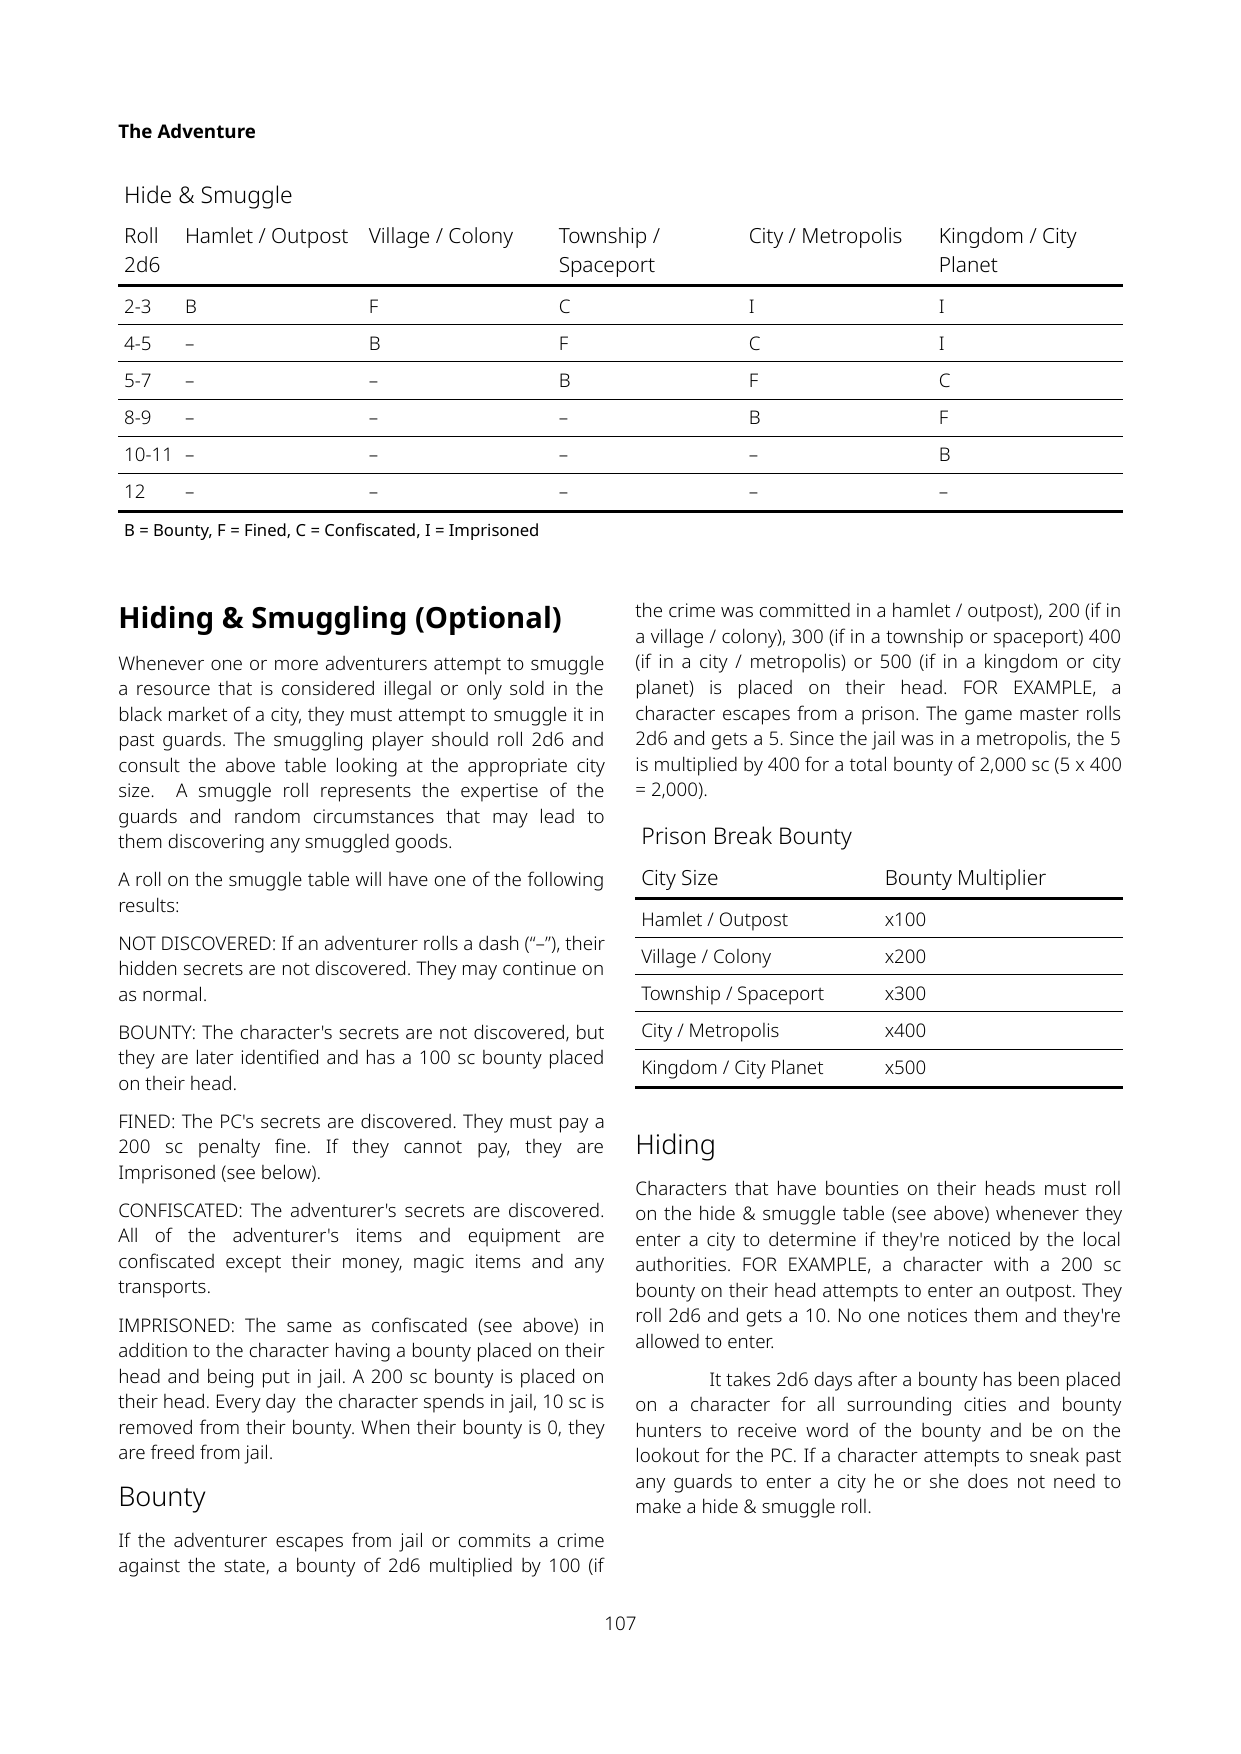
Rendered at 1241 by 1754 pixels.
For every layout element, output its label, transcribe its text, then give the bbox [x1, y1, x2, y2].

table_cell C [553, 287, 743, 324]
table_cell – [179, 437, 363, 473]
table_cell Kingdom / City Planet [635, 1050, 879, 1086]
table_cell Roll 2d6 [118, 216, 179, 284]
text If the adventurer escapes from jail or commits a crime against the state, a bounty of 2d6 multiplied by 100 (if [118, 1527, 605, 1578]
table_cell – [363, 474, 553, 510]
table_cell B [553, 362, 743, 398]
subtitle Hiding & Smuggling (Optional) [118, 598, 605, 637]
table_cell 2-3 [118, 287, 179, 324]
table_header Prison Break Bounty [635, 814, 1122, 857]
table_cell City Size [635, 857, 879, 897]
table_cell Township / Spaceport [553, 216, 743, 284]
text Bounty [118, 1477, 605, 1514]
table_cell x500 [879, 1050, 1122, 1086]
table_header Hide & Smuggle [118, 173, 1123, 216]
table_cell 5-7 [118, 362, 179, 398]
table_cell – [363, 362, 553, 398]
table_cell Bounty Multiplier [879, 857, 1122, 897]
table_cell B [363, 325, 553, 361]
table_cell F [363, 287, 553, 324]
table_cell F [743, 362, 933, 398]
table_cell Village / Colony [635, 938, 879, 974]
table_cell B [743, 400, 933, 436]
table_cell x100 [879, 900, 1122, 937]
table_cell Village / Colony [363, 216, 553, 284]
table_cell I [933, 325, 1123, 361]
text CONFISCATED: The adventurer's secrets are discovered. All of the adventurer's items and equipment are confiscated except their money, magic items and any transports. [118, 1197, 605, 1299]
text the crime was committed in a hamlet / outpost), 200 (if in a village / colony), 300 (if in a township or spaceport) 400 (if in a city / metropolis) or 500 (if in a kingdom or city planet) is placed on their head. FOR EXAMPLE, a character escapes from a prison. The game master rolls 2d6 and gets a 5. Since the jail was in a metropolis, the 5 is multiplied by 400 for a total bounty of 2,000 sc (5 x 400 = 2,000). [635, 598, 1122, 802]
text IMPRISONED: The same as confiscated (see above) in addition to the character having a bounty placed on their head and being put in jail. A 200 sc bounty is placed on their head. Every day the character spends in jail, 10 sc is removed from their bounty. When their bounty is 0, they are freed from jail. [118, 1312, 605, 1465]
table_cell B [179, 287, 363, 324]
table_cell City / Metropolis [635, 1012, 879, 1048]
table_cell Hamlet / Outpost [179, 216, 363, 284]
table_cell – [179, 325, 363, 361]
table_cell – [933, 474, 1123, 510]
table_cell 12 [118, 474, 179, 510]
table_cell x400 [879, 1012, 1122, 1048]
text Whenever one or more adventurers attempt to smuggle a resource that is considered illegal or only sold in the black market of a city, they must attempt to smuggle it in past guards. The smuggling player should roll 2d6 and consult the above table looking at the appropriate city size. A smuggle roll represents the expertise of the guards and random circumstances that may lead to them discovering any smuggled goods. [118, 650, 605, 854]
table_cell – [743, 474, 933, 510]
text FINED: The PC's secrets are discovered. They must pay a 200 sc penalty fine. If they cannot pay, they are Imprisoned (see below). [118, 1108, 605, 1185]
table_cell F [933, 400, 1123, 436]
table_cell 8-9 [118, 400, 179, 436]
table_cell – [363, 437, 553, 473]
table_cell 10-11 [118, 437, 179, 473]
table_cell I [933, 287, 1123, 324]
table_cell – [553, 474, 743, 510]
table_cell – [363, 400, 553, 436]
table_cell B = Bounty, F = Fined, C = Confiscated, I = Imprisoned [118, 513, 1123, 547]
table_cell C [743, 325, 933, 361]
table_cell C [933, 362, 1123, 398]
table_cell F [553, 325, 743, 361]
table_cell City / Metropolis [743, 216, 933, 284]
table_cell Hamlet / Outpost [635, 900, 879, 937]
table_cell – [179, 474, 363, 510]
table_cell x200 [879, 938, 1122, 974]
table_cell – [179, 400, 363, 436]
table_cell – [553, 400, 743, 436]
text NOT DISCOVERED: If an adventurer rolls a dash (“–”), their hidden secrets are not discovered. They may continue on as normal. [118, 930, 605, 1007]
table_cell 4-5 [118, 325, 179, 361]
text Characters that have bounties on their heads must roll on the hide & smuggle table (see above) whenever they enter a city to determine if they're noticed by the local authorities. FOR EXAMPLE, a character with a 200 sc bounty on their head attempts to enter an outpost. They roll 2d6 and gets a 10. No one notices them and they're allowed to enter. [635, 1175, 1122, 1354]
table_cell Township / Spaceport [635, 975, 879, 1011]
table_cell B [933, 437, 1123, 473]
text It takes 2d6 days after a bounty has been placed on a character for all surrounding cities and bounty hunters to receive word of the bounty and be on the lookout for the PC. If a character attempts to sneak past any guards to enter a city he or she does not need to make a hide & smuggle roll. [635, 1366, 1122, 1519]
table_cell Kingdom / City Planet [933, 216, 1123, 284]
text Hiding [635, 1089, 1122, 1162]
table_cell I [743, 287, 933, 324]
table_cell – [179, 362, 363, 398]
table_cell – [553, 437, 743, 473]
text A roll on the smuggle table will have one of the following results: [118, 867, 605, 918]
table_cell x300 [879, 975, 1122, 1011]
table_cell – [743, 437, 933, 473]
text BOUNTY: The character's secrets are not discovered, but they are later identified and has a 100 sc bounty placed on their head. [118, 1019, 605, 1096]
